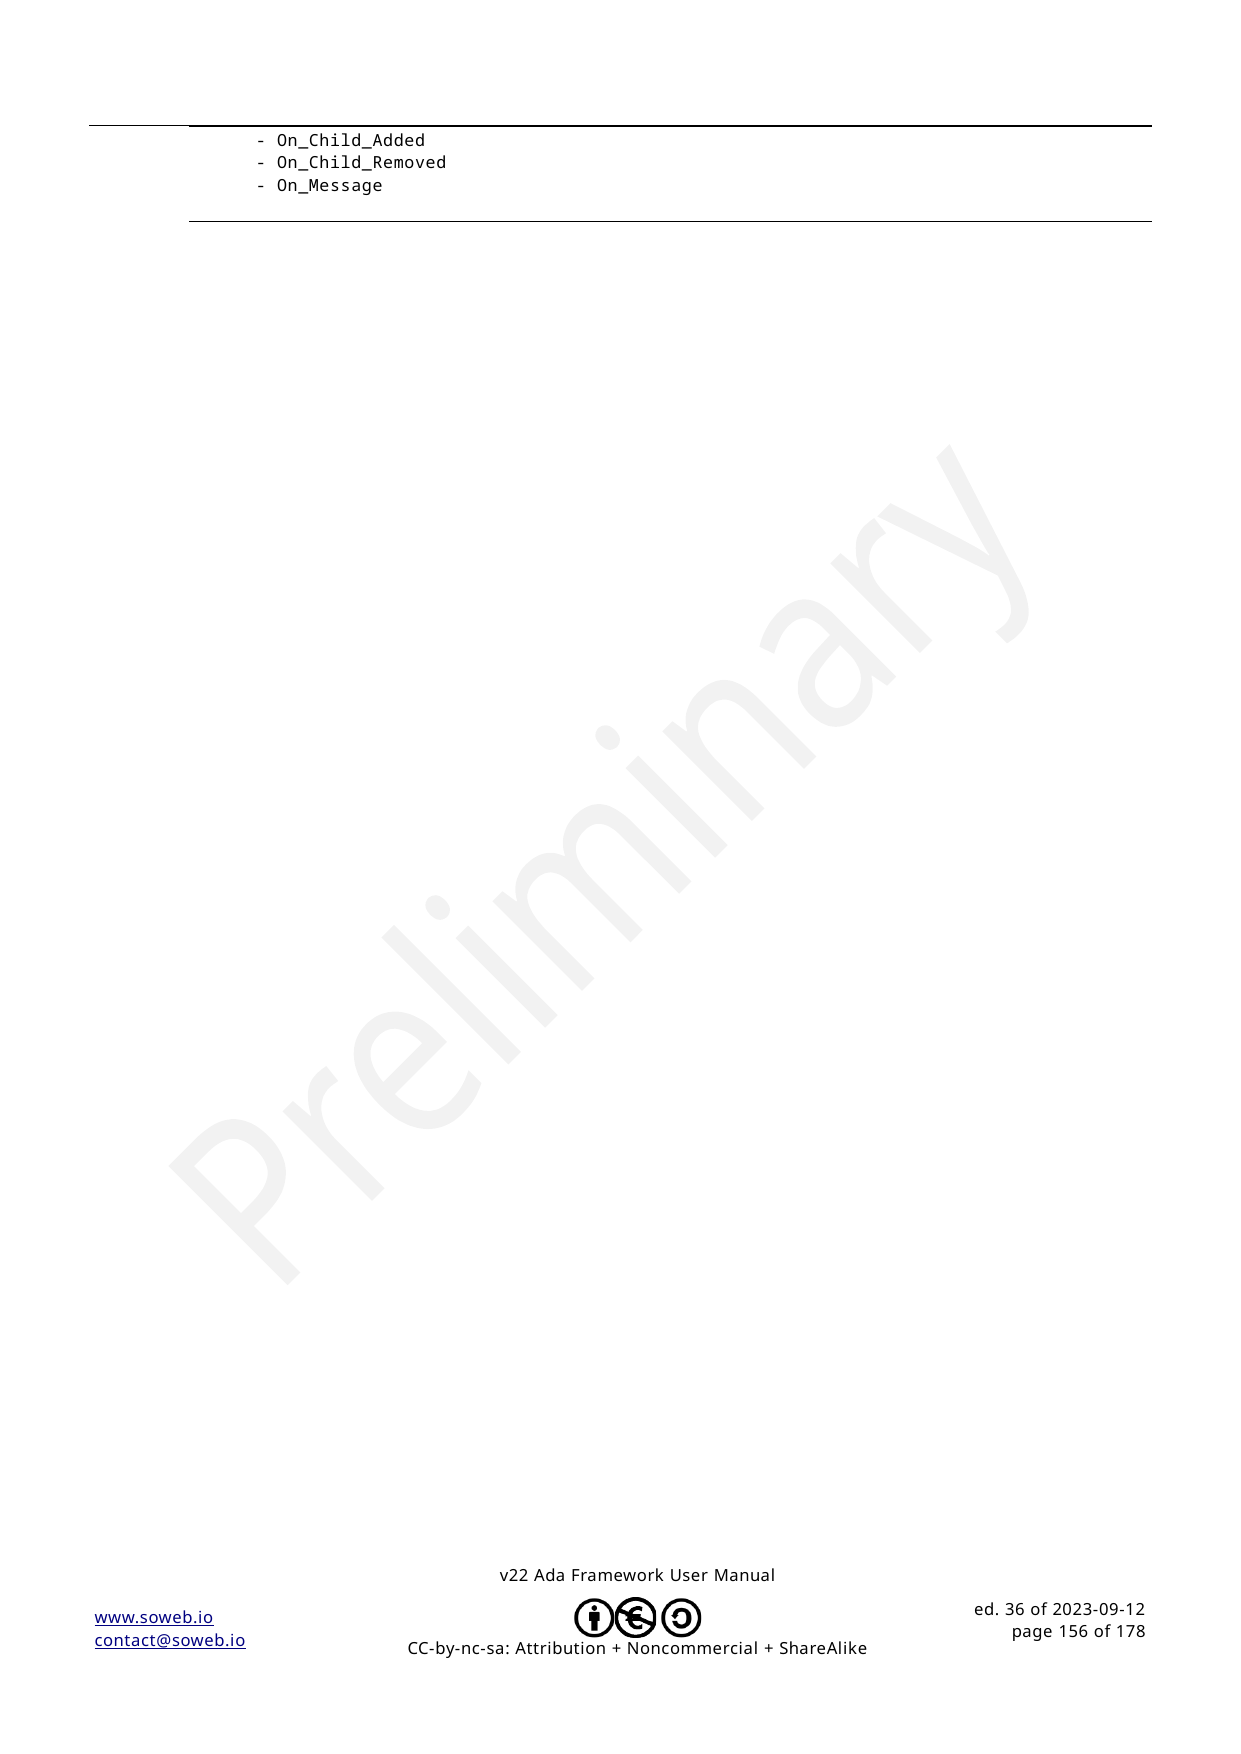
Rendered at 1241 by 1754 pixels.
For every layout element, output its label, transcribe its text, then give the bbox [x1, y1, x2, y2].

list - On_Child_Removed [189, 148, 1152, 171]
picture [573, 1597, 657, 1638]
picture [660, 1597, 702, 1638]
list - On_Child_Added [189, 127, 1152, 148]
list - On_Message [189, 171, 1152, 221]
